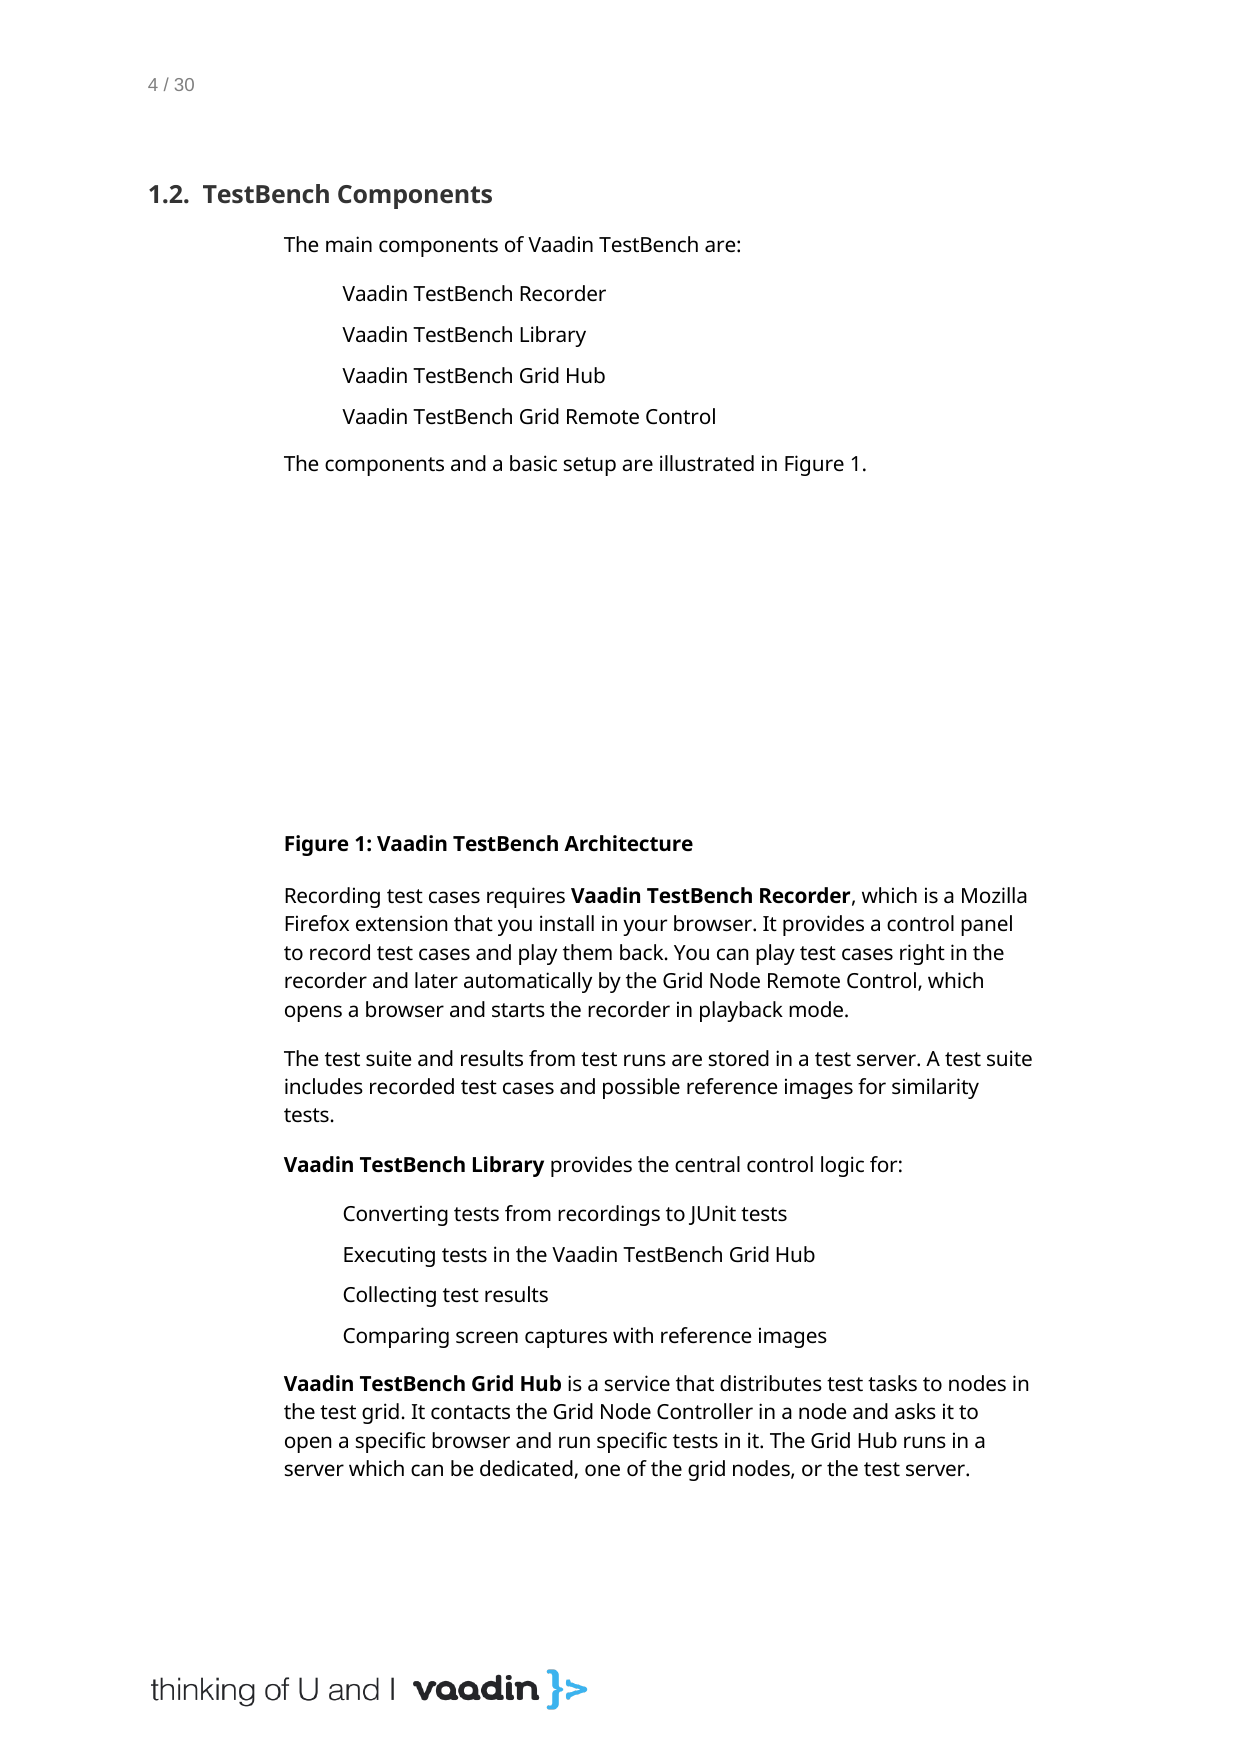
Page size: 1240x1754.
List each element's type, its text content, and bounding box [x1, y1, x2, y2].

text Vaadin TestBench Library provides the central control logic for: [283, 1150, 1033, 1178]
list Collecting test results [283, 1281, 1033, 1309]
list Vaadin TestBench Grid Remote Control [283, 402, 1033, 430]
text Recording test cases requires Vaadin TestBench Recorder, which is a Mozilla Firefox extension that you install in your browser. It provides a control panel to record test cases and play them back. You can play test cases right in the recorder and later automatically by the Grid Node Remote Control, which opens a browser and starts the recorder in playback mode. [283, 881, 1033, 1023]
text The main components of Vaadin TestBench are: [283, 230, 1033, 258]
list Vaadin TestBench Library [283, 320, 1033, 348]
list Vaadin TestBench Grid Hub [283, 361, 1033, 389]
picture [150, 1665, 590, 1712]
list Comparing screen captures with reference images [283, 1322, 1033, 1350]
text The components and a basic setup are illustrated in Figure 1. [283, 449, 1033, 478]
list Vaadin TestBench Recorder [283, 279, 1033, 308]
subtitle TestBench Components [148, 177, 1033, 211]
text Figure 1: Vaadin TestBench Architecture [283, 829, 1033, 857]
text The test suite and results from test runs are stored in a test server. A test suite includes recorded test cases and possible reference images for similarity tests. [283, 1044, 1033, 1129]
text Vaadin TestBench Grid Hub is a service that distributes test tasks to nodes in the test grid. It contacts the Grid Node Controller in a node and asks it to open a specific browser and run specific tests in it. The Grid Hub runs in a server which can be dedicated, one of the grid nodes, or the test server. [283, 1369, 1033, 1483]
list Executing tests in the Vaadin TestBench Grid Hub [283, 1240, 1033, 1268]
list Converting tests from recordings to JUnit tests [283, 1199, 1033, 1227]
